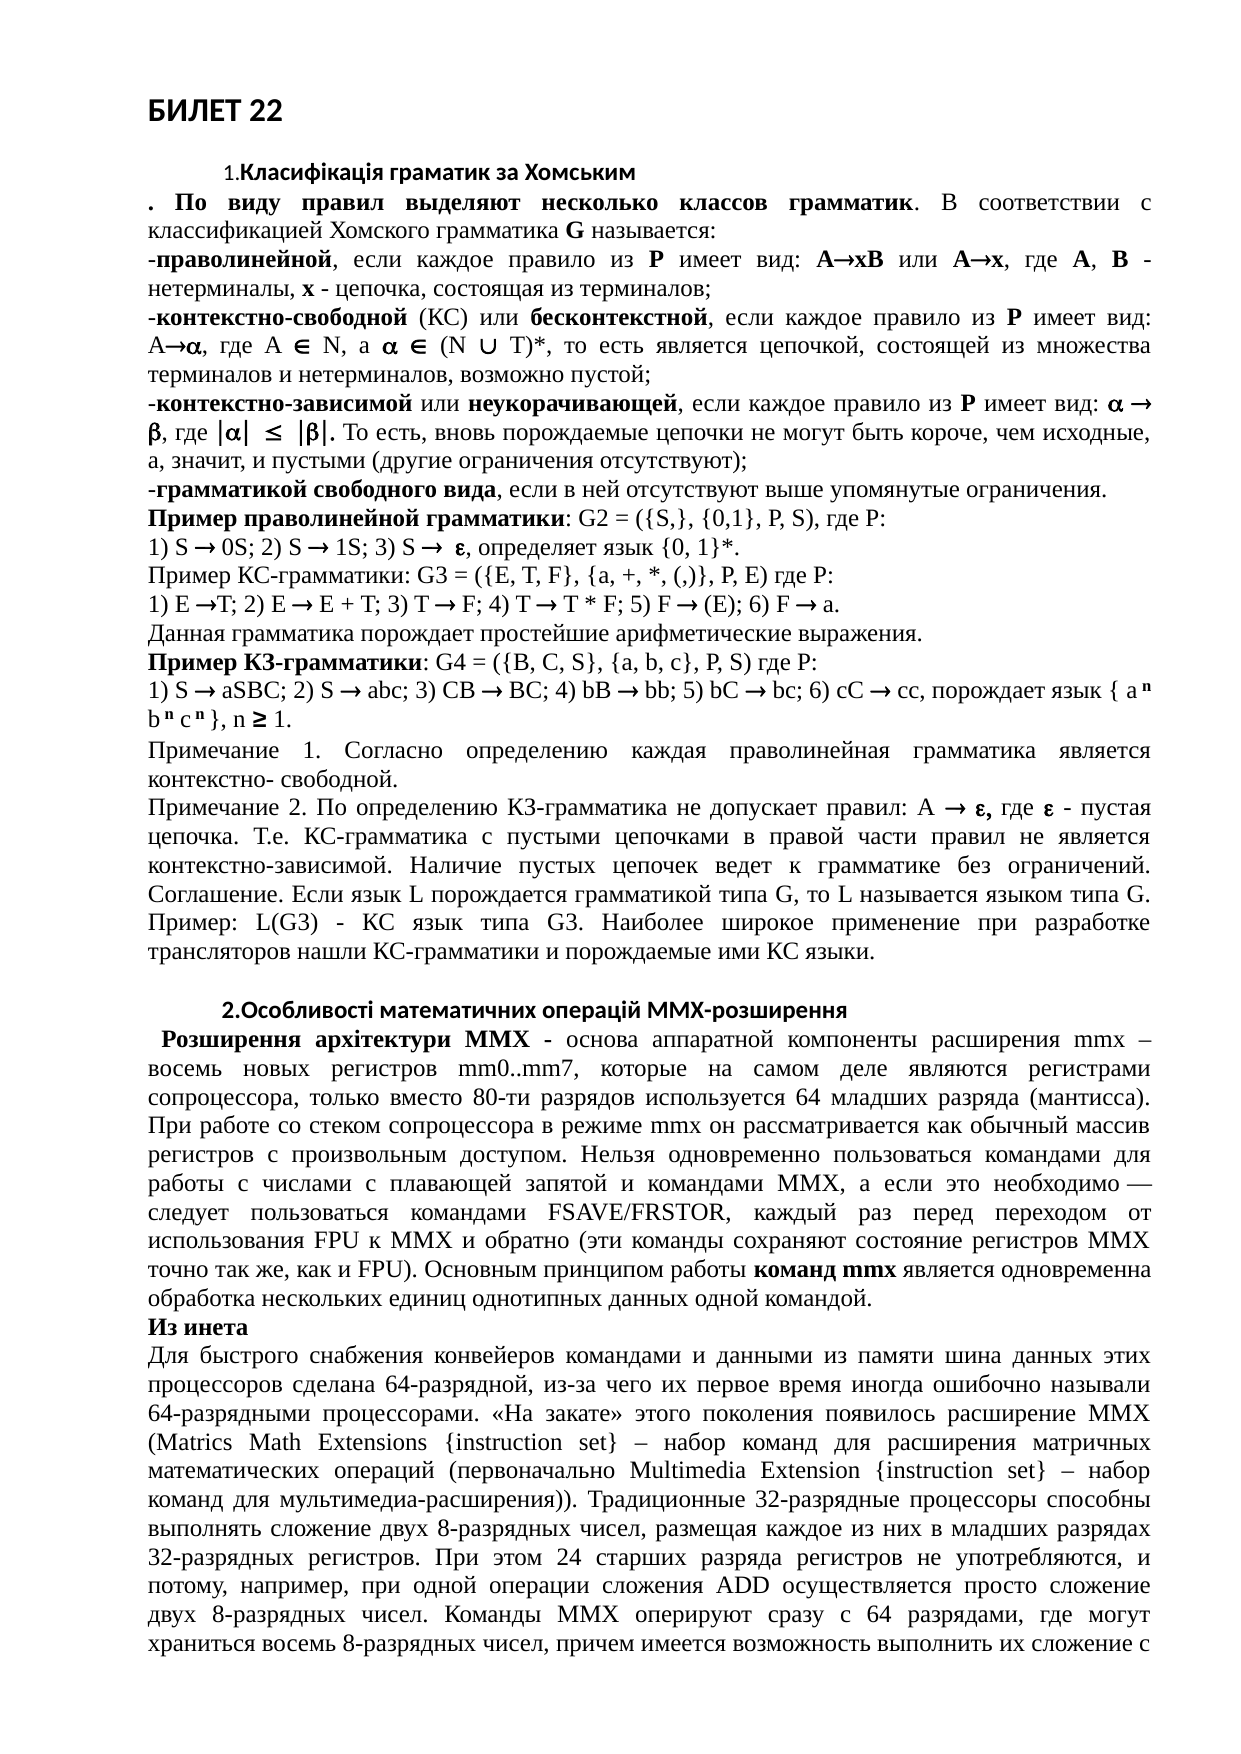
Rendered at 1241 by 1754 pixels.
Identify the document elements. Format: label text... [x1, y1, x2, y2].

text . По виду правил выделяют несколько классов грамматик. В соответствии с классификацией Хомского грамматика G называется: [148, 187, 1152, 244]
text Пример КЗ-грамматики: G4 = ({B, C, S}, {a, b, c}, P, S) где P: [148, 647, 1152, 675]
text Пример КС-грамматики: G3 = ({E, T, F}, {a, +, *, (,)}, P, E) где P: [148, 560, 1152, 589]
list контекстно-свободной (КС) или бесконтекстной, если каждое правило из Р имеет вид: A, где A  N, а  (N  T)*, то есть является цепочкой, состоящей из множества терминалов и нетерминалов, возможно пустой; [148, 302, 1152, 388]
text 1) E T; 2) E  E + T; 3) T  F; 4) T  T * F; 5) F  (E); 6) F  a. [148, 589, 1152, 618]
text Примечание 1. Согласно определению каждая праволинейная грамматика является контекстно- свободной. [148, 735, 1152, 792]
text Данная грамматика порождает простейшие арифметические выражения. [148, 618, 1152, 647]
list грамматикой свободного вида, если в ней отсутствуют выше упомянутые ограничения. [148, 474, 1152, 503]
text Розширення архітектури ММХ - основа аппаратной компоненты расширения mmx – восемь новых регистров mm0..mm7, которые на самом деле являются регистрами сопроцессора, только вместо 80-ти разрядов используется 64 младших разряда (мантисса). При работе со стеком сопроцессора в режиме mmx он рассматривается как обычный массив регистров с произвольным доступом. Нельзя одновременно пользоваться командами для работы с числами с плавающей запятой и командами ММХ, а если это необходимо — следует пользоваться командами FSAVE/FRSTОR, каждый раз перед переходом от использования FPU к ММХ и обратно (эти команды сохраняют состояние регистров ММХ точно так же, как и FPU). Основным принципом работы команд mmx является одновременна обработка нескольких единиц однотипных данных одной командой. [148, 1024, 1152, 1312]
text 1) S  aSBC; 2) S  abc; 3) CB  BC; 4) bB  bb; 5) bC  bc; 6) cC  сc, порождает язык { a n b n c n }, n ≥ 1. [148, 675, 1152, 735]
text БИЛЕТ 22 [148, 88, 1152, 129]
list праволинейной, если каждое правило из Р имеет вид: AxB или Ax, где A, B - нетерминалы, x - цепочка, состоящая из терминалов; [148, 244, 1152, 302]
text 2.Особливості математичних операцій ММХ-розширення [148, 994, 1152, 1024]
text Из инета [148, 1312, 1152, 1341]
text Примечание 2. По определению КЗ-грамматика не допускает правил: А   где  - пустая цепочка. Т.е. КС-грамматика с пустыми цепочками в правой части правил не является контекстно-зависимой. Наличие пустых цепочек ведет к грамматике без ограничений. Соглашение. Если язык L порождается грамматикой типа G, то L называется языком типа G. Пример: L(G3) - КС язык типа G3. Наиболее широкое применение при разработке трансляторов нашли КС-грамматики и порождаемые ими КС языки. [148, 792, 1152, 965]
list Класифікація граматик за Хомським [223, 156, 1152, 187]
text 1) S  0S; 2) S  1S; 3) S , определяет язык {0, 1}*. [148, 532, 1152, 560]
text Для быстрого снабжения конвейеров командами и данными из памяти шина данных этих процессоров сделана 64-разрядной, из-за чего их первое время иногда ошибочно называли 64-разрядными процессорами. «На закате» этого поколения появилось расширение ММХ (Matrics Math Extensions {instruction set} – набор команд для расширения матричных математических операций (первоначально Multimedia Extension {instruction set} – набор команд для мультимедиа-расширения)). Традиционные 32-разрядные процессоры способны выполнять сложение двух 8-разрядных чисел, размещая каждое из них в младших разрядах 32-разрядных регистров. При этом 24 старших разряда регистров не употребляются, и потому, например, при одной операции сложения ADD осуществляется просто сложение двух 8-разрядных чисел. Команды ММХ оперируют сразу с 64 разрядами, где могут храниться восемь 8-разрядных чисел, причем имеется возможность выполнить их сложение с [148, 1341, 1152, 1657]
text Пример праволинейной грамматики: G2 = ({S,}, {0,1}, P, S), где P: [148, 503, 1152, 532]
list контекстно-зависимой или неукорачивающей, если каждое правило из P имеет вид:   , где  То есть, вновь порождаемые цепочки не могут быть короче, чем исходные, а, значит, и пустыми (другие ограничения отсутствуют); [148, 388, 1152, 474]
